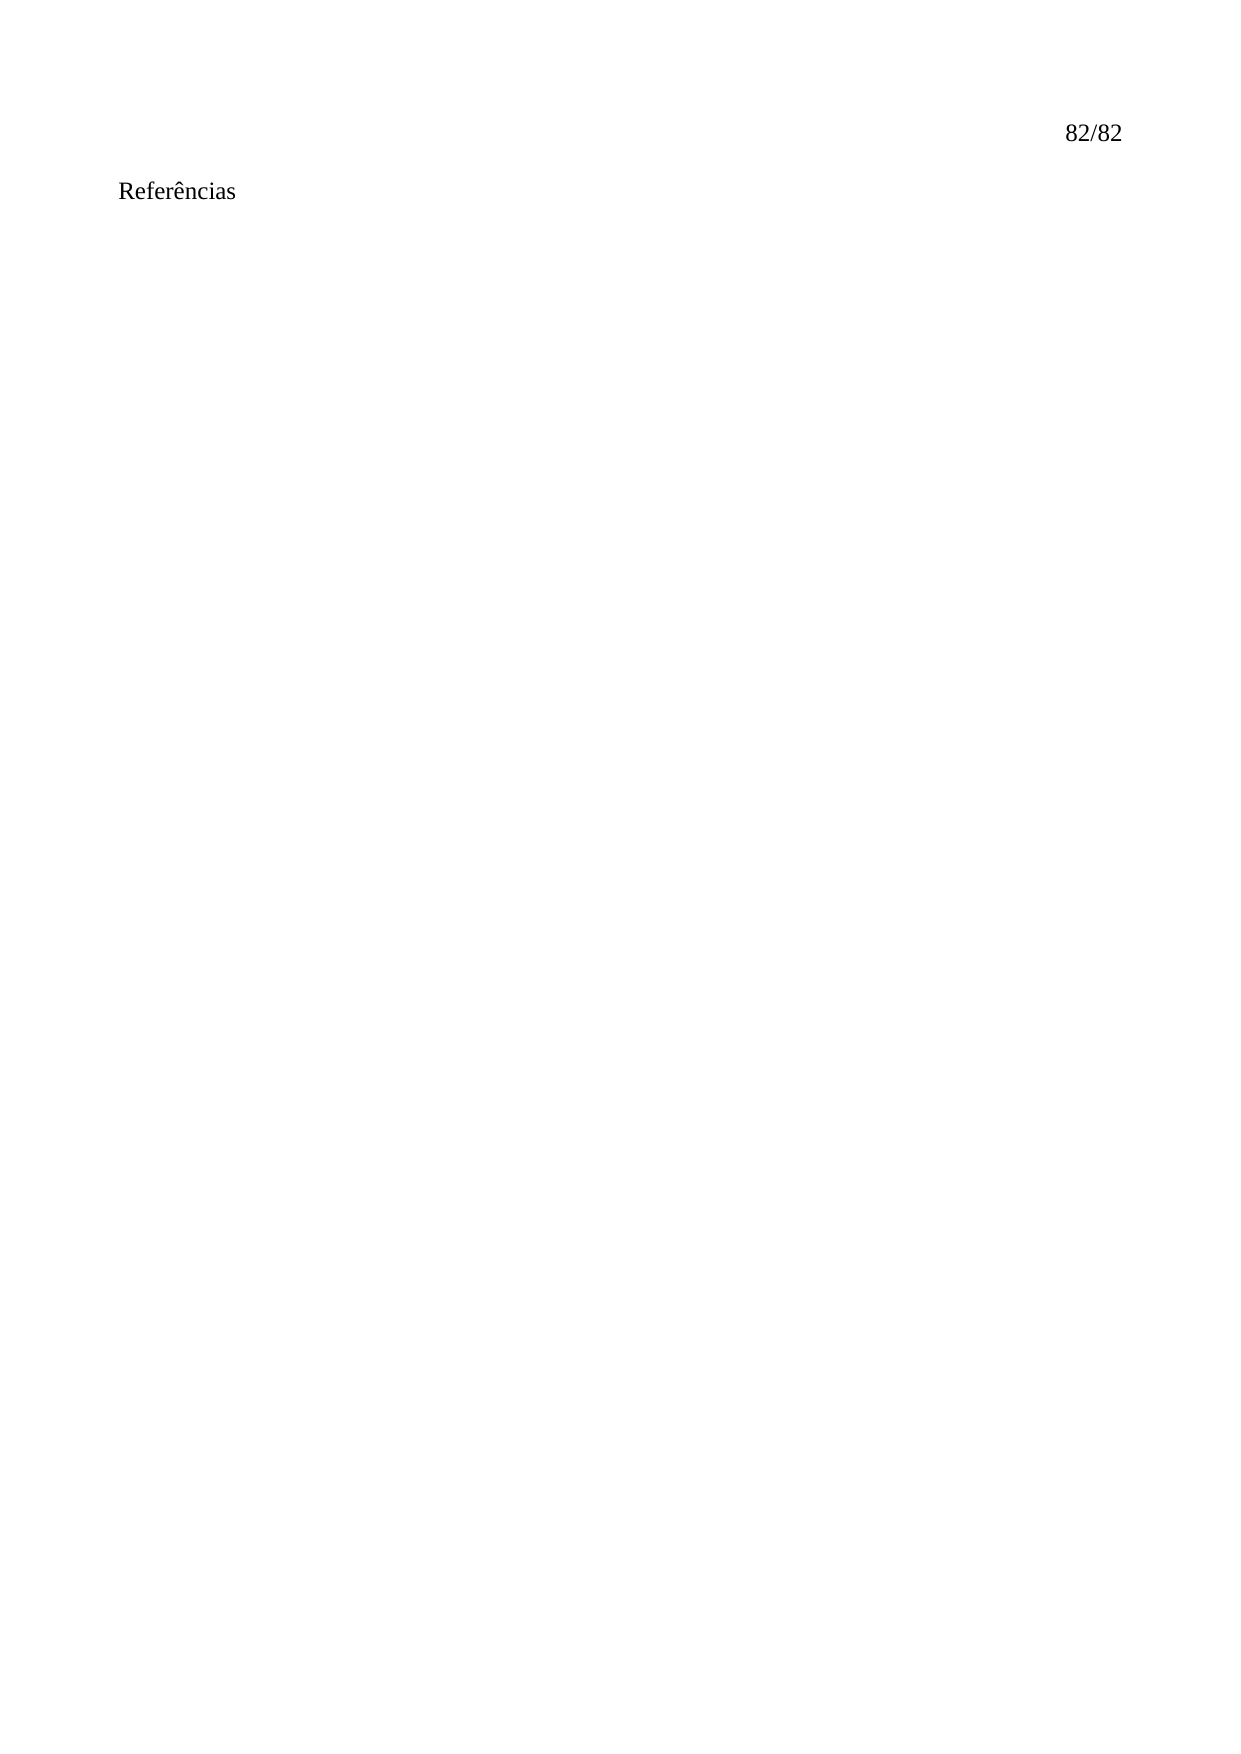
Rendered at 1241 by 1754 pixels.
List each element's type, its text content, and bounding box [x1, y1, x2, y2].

text Referências [118, 176, 1122, 205]
